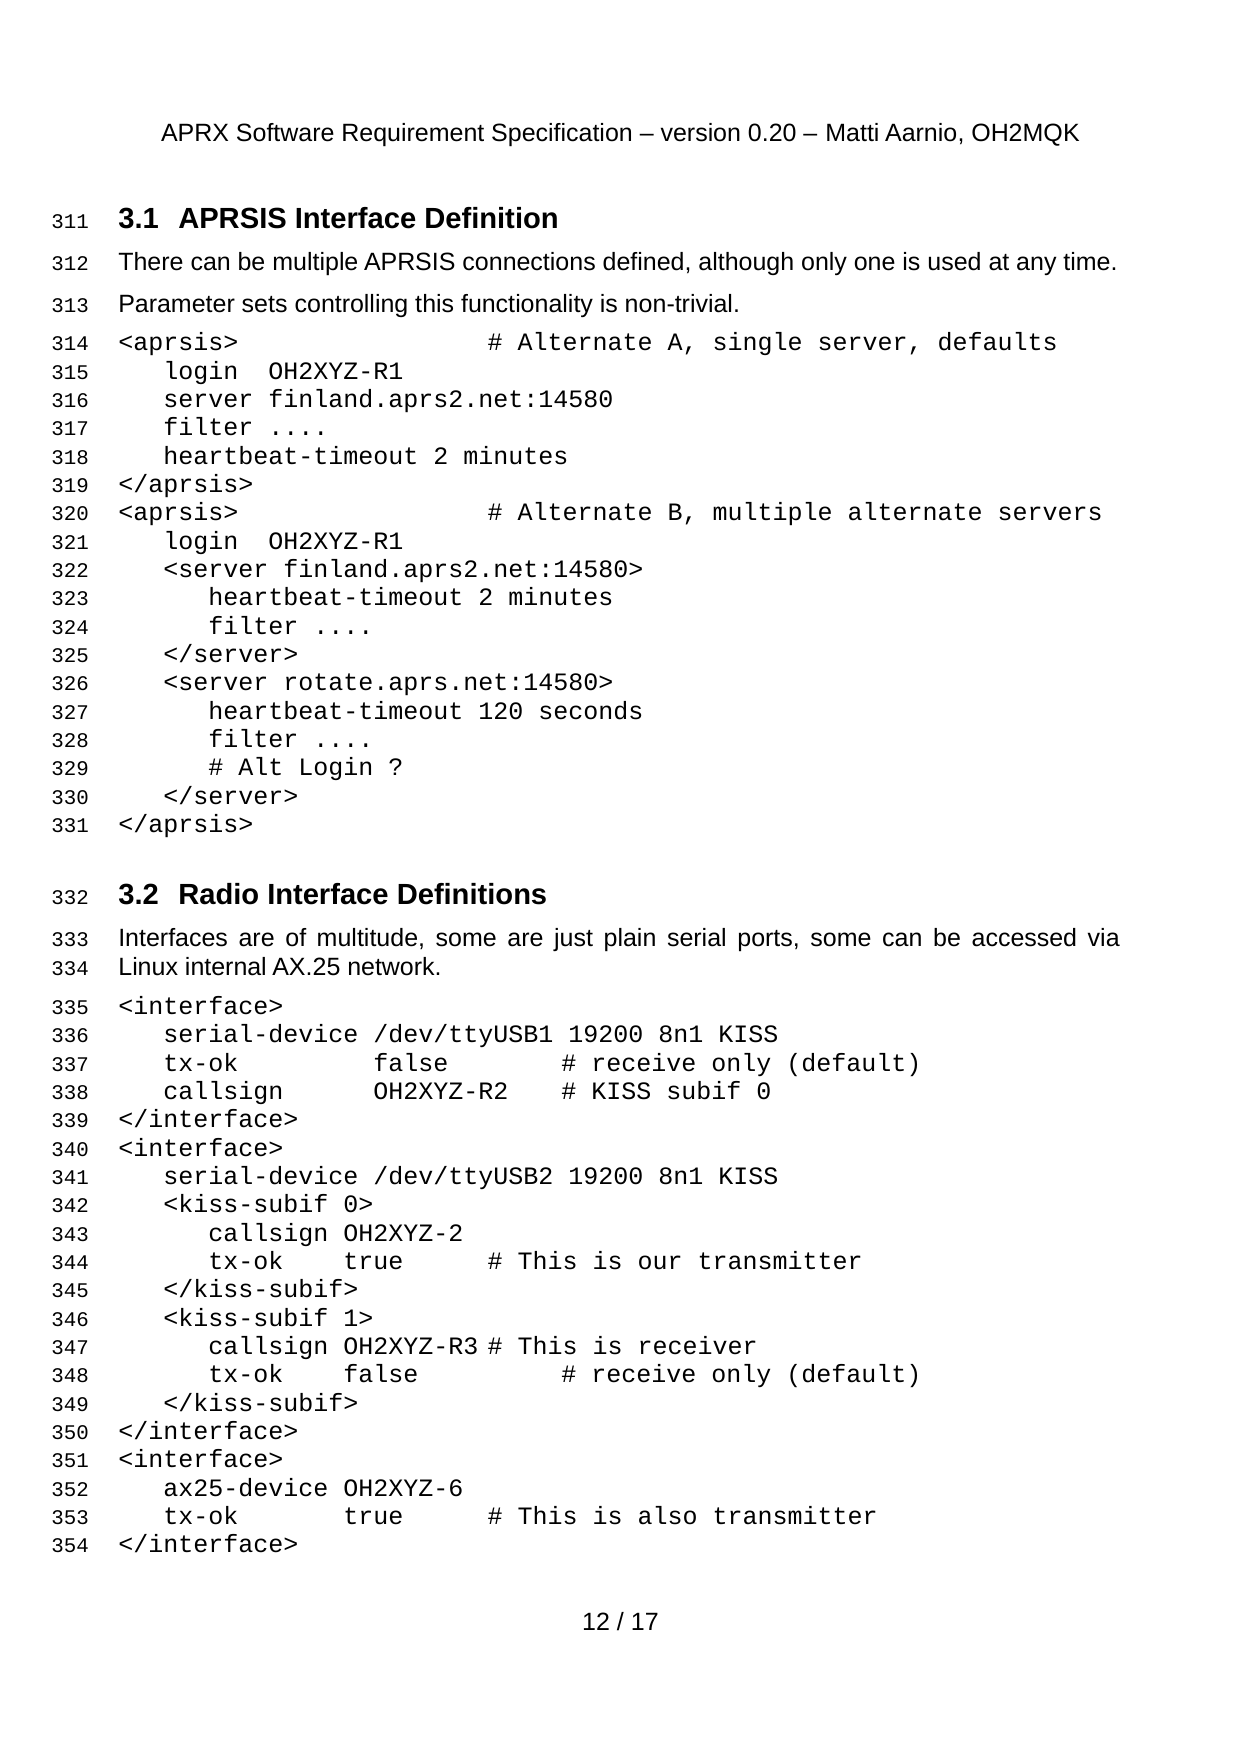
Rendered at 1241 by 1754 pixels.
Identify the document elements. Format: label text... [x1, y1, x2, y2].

subtitle Radio Interface Definitions [118, 877, 1122, 911]
subtitle APRSIS Interface Definition [118, 201, 1122, 235]
text There can be multiple APRSIS connections defined, although only one is used at any time. [118, 247, 1122, 276]
text <aprsis> # Alternate A, single server, defaults login OH2XYZ-R1 server finland.aprs2.net:14580 filter .... heartbeat-timeout 2 minutes </aprsis> <aprsis> # Alternate B, multiple alternate servers login OH2XYZ-R1 <server finland.aprs2.net:14580> heartbeat-timeout 2 minutes filter .... </server> <server rotate.aprs.net:14580> heartbeat-timeout 120 seconds filter .... # Alt Login ? </server> </aprsis> [118, 330, 1122, 840]
text <interface> serial-device /dev/ttyUSB1 19200 8n1 KISS tx-ok false # receive only (default) callsign OH2XYZ-R2 # KISS subif 0 </interface> <interface> serial-device /dev/ttyUSB2 19200 8n1 KISS <kiss-subif 0> callsign OH2XYZ-2 tx-ok true # This is our transmitter </kiss-subif> <kiss-subif 1> callsign OH2XYZ-R3 # This is receiver tx-ok false # receive only (default) </kiss-subif> </interface> <interface> ax25-device OH2XYZ-6 tx-ok true # This is also transmitter </interface> [118, 993, 1122, 1560]
text Interfaces are of multitude, some are just plain serial ports, some can be accessed via Linux internal AX.25 network. [118, 923, 1122, 981]
text Parameter sets controlling this functionality is non-trivial. [118, 289, 1122, 317]
